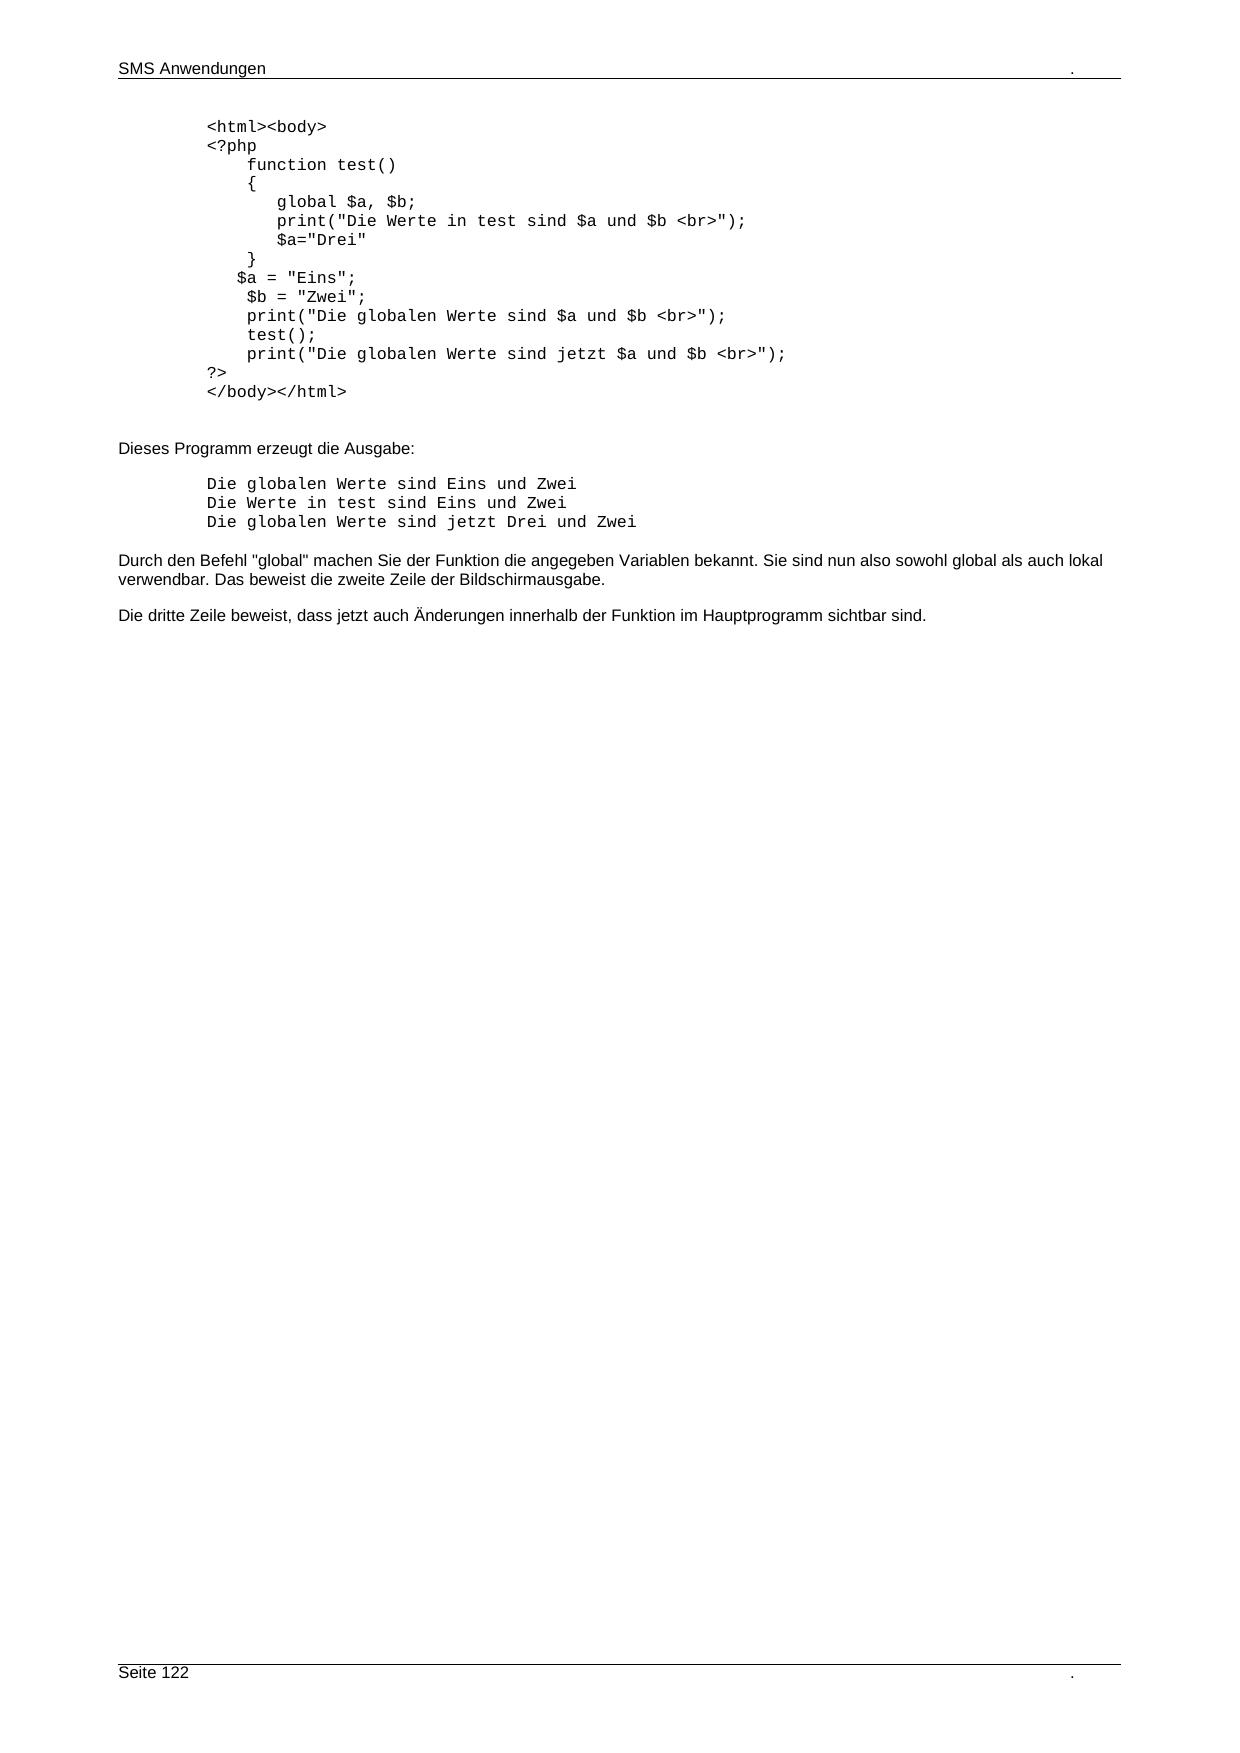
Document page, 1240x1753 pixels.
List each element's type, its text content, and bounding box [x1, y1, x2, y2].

text Die globalen Werte sind Eins und Zwei Die Werte in test sind Eins und Zwei Die globalen Werte sind jetzt Drei und Zwei [207, 475, 1121, 532]
text Dieses Programm erzeugt die Ausgabe: [118, 439, 1121, 458]
text <html><body> <?php function test() { global $a, $b; print("Die Werte in test sind $a und $b <br>"); $a="Drei" } $a = "Eins"; $b = "Zwei"; print("Die globalen Werte sind $a und $b <br>"); test(); print("Die globalen Werte sind jetzt $a und $b <br>"); ?> </body></html> [207, 118, 1121, 402]
text Durch den Befehl "global" machen Sie der Funktion die angegeben Variablen bekannt. Sie sind nun also sowohl global als auch lokal verwendbar. Das beweist die zweite Zeile der Bildschirmausgabe. [118, 551, 1121, 589]
text Die dritte Zeile beweist, dass jetzt auch Änderungen innerhalb der Funktion im Hauptprogramm sichtbar sind. [118, 606, 1121, 625]
